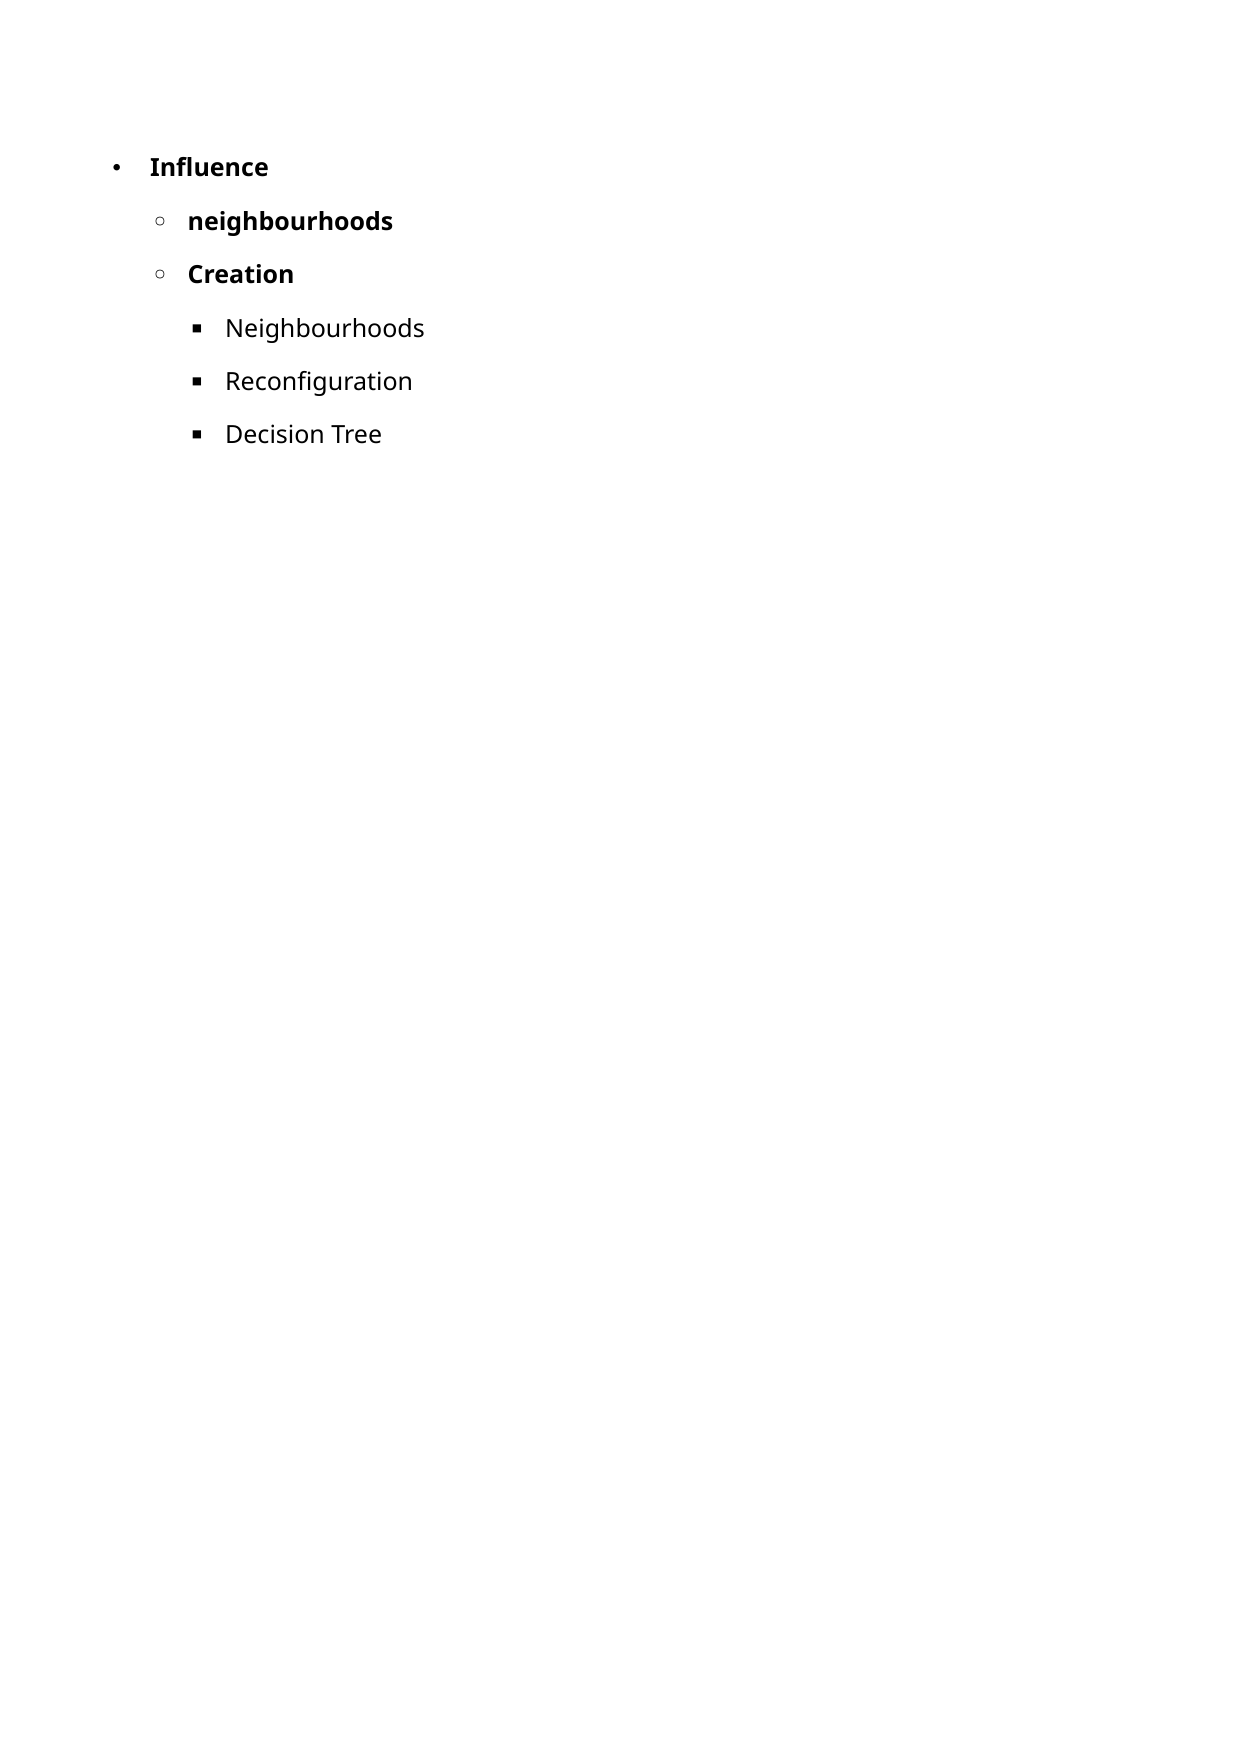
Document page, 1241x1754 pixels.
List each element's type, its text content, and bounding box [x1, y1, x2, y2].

list neighbourhoods [150, 203, 1090, 237]
list Reconfiguration [187, 364, 1090, 398]
list Decision Tree [187, 417, 1090, 451]
list Influence [112, 150, 1090, 184]
list Creation [150, 257, 1090, 291]
list Neighbourhoods [187, 310, 1090, 344]
